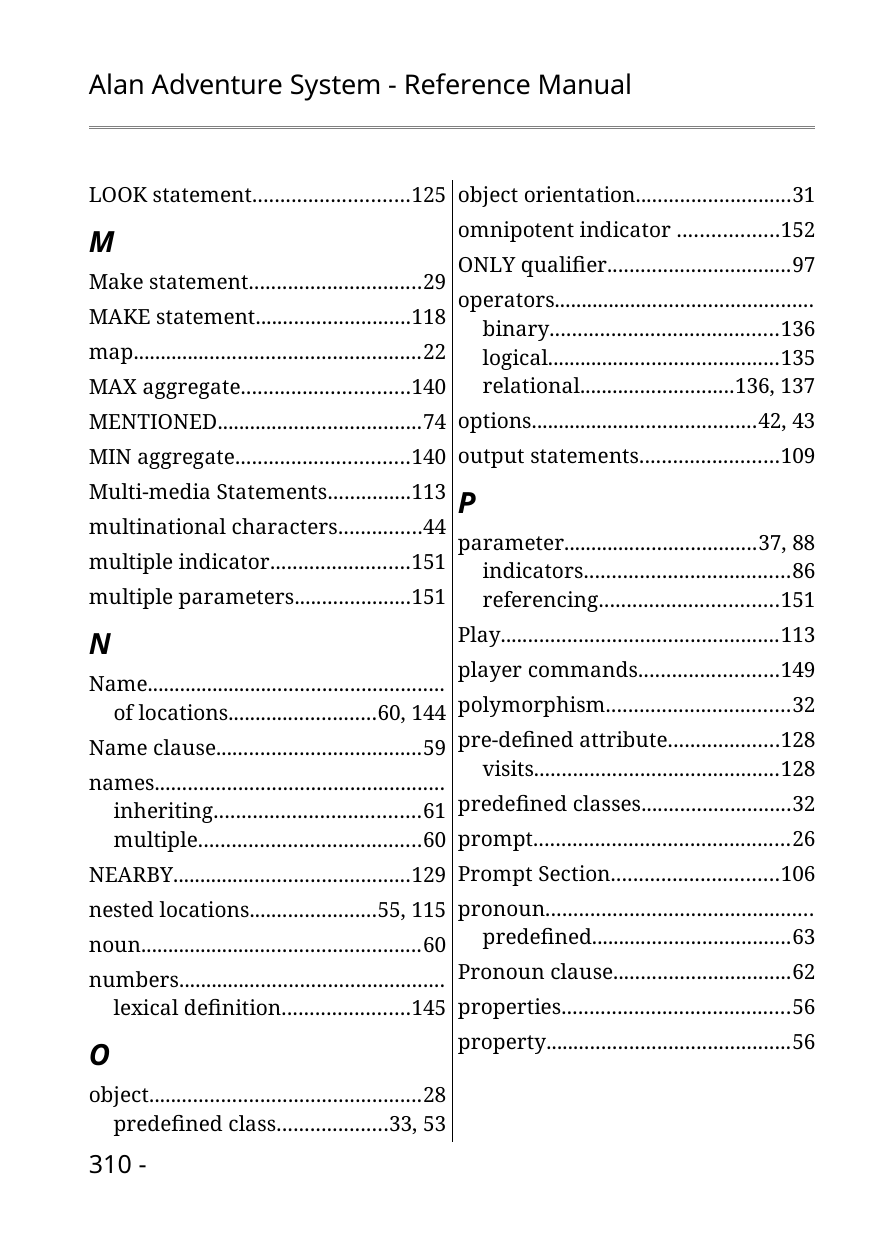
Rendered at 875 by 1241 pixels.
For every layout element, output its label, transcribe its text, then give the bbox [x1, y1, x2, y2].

text of locations 60, 144 [113, 698, 446, 726]
text properties 56 [458, 992, 815, 1021]
text LOOK statement 125 [88, 180, 446, 209]
text parameter 37, 88 [458, 528, 815, 556]
text ONLY qualifier 97 [458, 250, 815, 279]
text prompt 26 [458, 823, 815, 852]
text NEARBY 129 [88, 860, 446, 888]
text names [88, 768, 446, 796]
text multiple indicator 151 [88, 547, 446, 576]
text Multi-media Statements 113 [88, 477, 446, 506]
text options 42, 43 [458, 406, 815, 434]
text referencing 151 [482, 585, 815, 613]
text predefined class 33, 53 [113, 1109, 446, 1137]
text Name clause 59 [88, 733, 446, 761]
text N [88, 623, 446, 663]
text Name [88, 669, 446, 698]
text polymorphism 32 [458, 690, 815, 718]
text nested locations 55, 115 [88, 895, 446, 923]
text operators [458, 285, 815, 314]
text O [88, 1034, 446, 1074]
text visits 128 [482, 753, 815, 782]
text output statements 109 [458, 441, 815, 469]
text MIN aggregate 140 [88, 442, 446, 471]
text pronoun [458, 893, 815, 922]
text MENTIONED 74 [88, 407, 446, 436]
text Play 113 [458, 620, 815, 648]
text predefined 63 [482, 922, 815, 951]
text logical 135 [482, 342, 815, 371]
text multinational characters 44 [88, 512, 446, 541]
text M [88, 221, 446, 261]
text object 28 [88, 1080, 446, 1109]
text map 22 [88, 337, 446, 366]
text object orientation 31 [458, 180, 815, 209]
text player commands 149 [458, 655, 815, 683]
text Pronoun clause 62 [458, 957, 815, 986]
text lexical definition 145 [113, 993, 446, 1022]
text Make statement 29 [88, 267, 446, 296]
text multiple 60 [113, 825, 446, 853]
text relational 136, 137 [482, 371, 815, 399]
text binary 136 [482, 314, 815, 342]
text P [458, 482, 815, 521]
text MAX aggregate 140 [88, 372, 446, 401]
text pre-defined attribute 128 [458, 725, 815, 753]
text MAKE statement 118 [88, 302, 446, 331]
text indicators 86 [482, 556, 815, 585]
text omnipotent indicator 152 [458, 215, 815, 244]
text property 56 [458, 1027, 815, 1056]
text Prompt Section 106 [458, 858, 815, 887]
text noun 60 [88, 930, 446, 958]
text multiple parameters 151 [88, 582, 446, 611]
text numbers [88, 965, 446, 993]
text inheriting 61 [113, 796, 446, 825]
text predefined classes 32 [458, 788, 815, 817]
